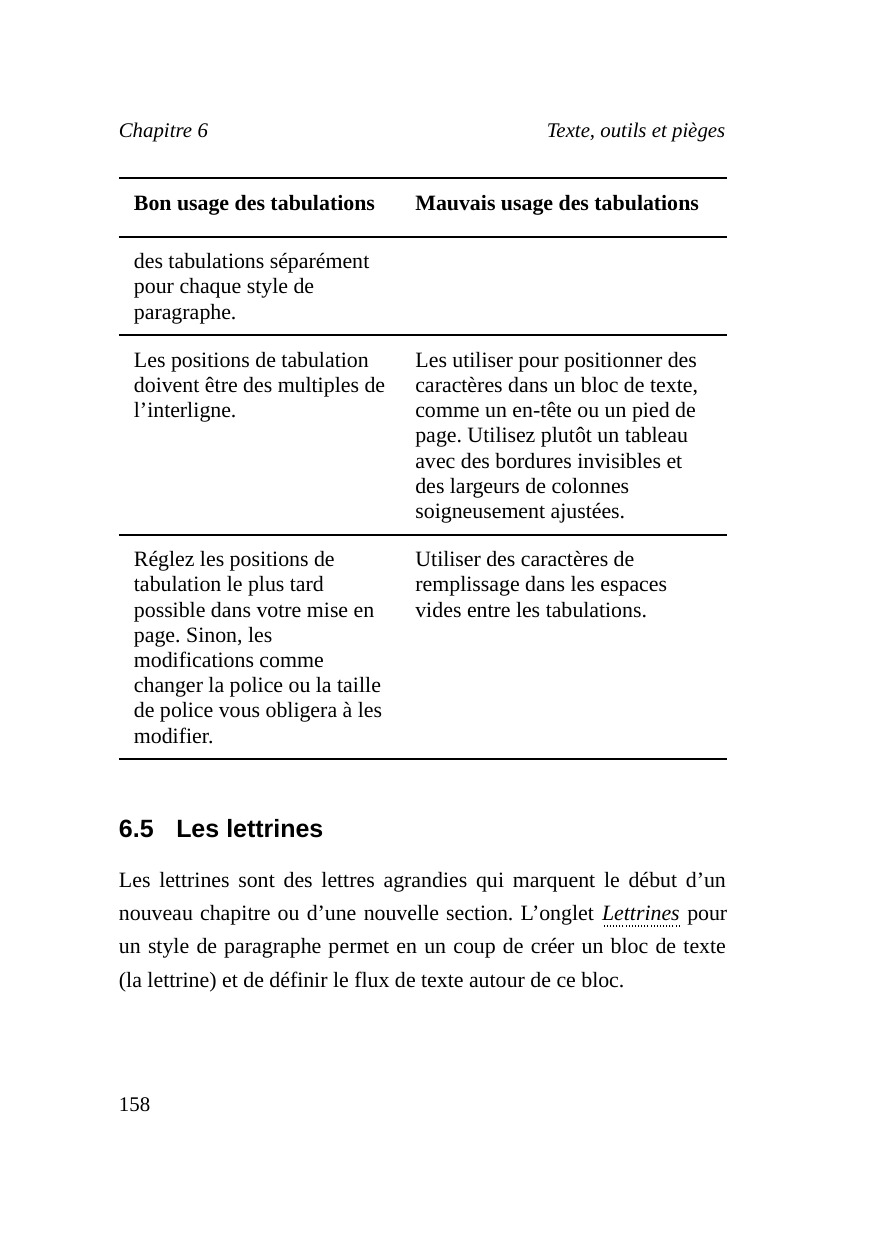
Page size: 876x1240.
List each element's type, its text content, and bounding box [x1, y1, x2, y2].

text Les lettrines sont des lettres agrandies qui marquent le début d’un nouveau chapitre ou d’une nouvelle section. L’onglet Lettrines pour un style de paragraphe permet en un coup de créer un bloc de texte (la lettrine) et de définir le flux de texte autour de ce bloc. [119, 860, 727, 994]
table_cell Utiliser des caractères de remplissage dans les espaces vides entre les tabulations. [400, 536, 727, 758]
table_header Bon usage des tabulations [119, 179, 400, 236]
table_cell Réglez les positions de tabulation le plus tard possible dans votre mise en page. Sinon, les modifications comme changer la police ou la taille de police vous obligera à les modifier. [119, 536, 400, 758]
table_cell [400, 238, 727, 334]
subtitle Les lettrines [119, 810, 727, 844]
table_cell des tabulations séparément pour chaque style de paragraphe. [119, 238, 400, 334]
table_cell Les positions de tabulation doivent être des multiples de l’interligne. [119, 336, 400, 534]
table_header Mauvais usage des tabulations [400, 179, 727, 236]
table_cell Les utiliser pour positionner des caractères dans un bloc de texte, comme un en-tête ou un pied de page. Utilisez plutôt un tableau avec des bordures invisibles et des largeurs de colonnes soigneusement ajustées. [400, 336, 727, 534]
